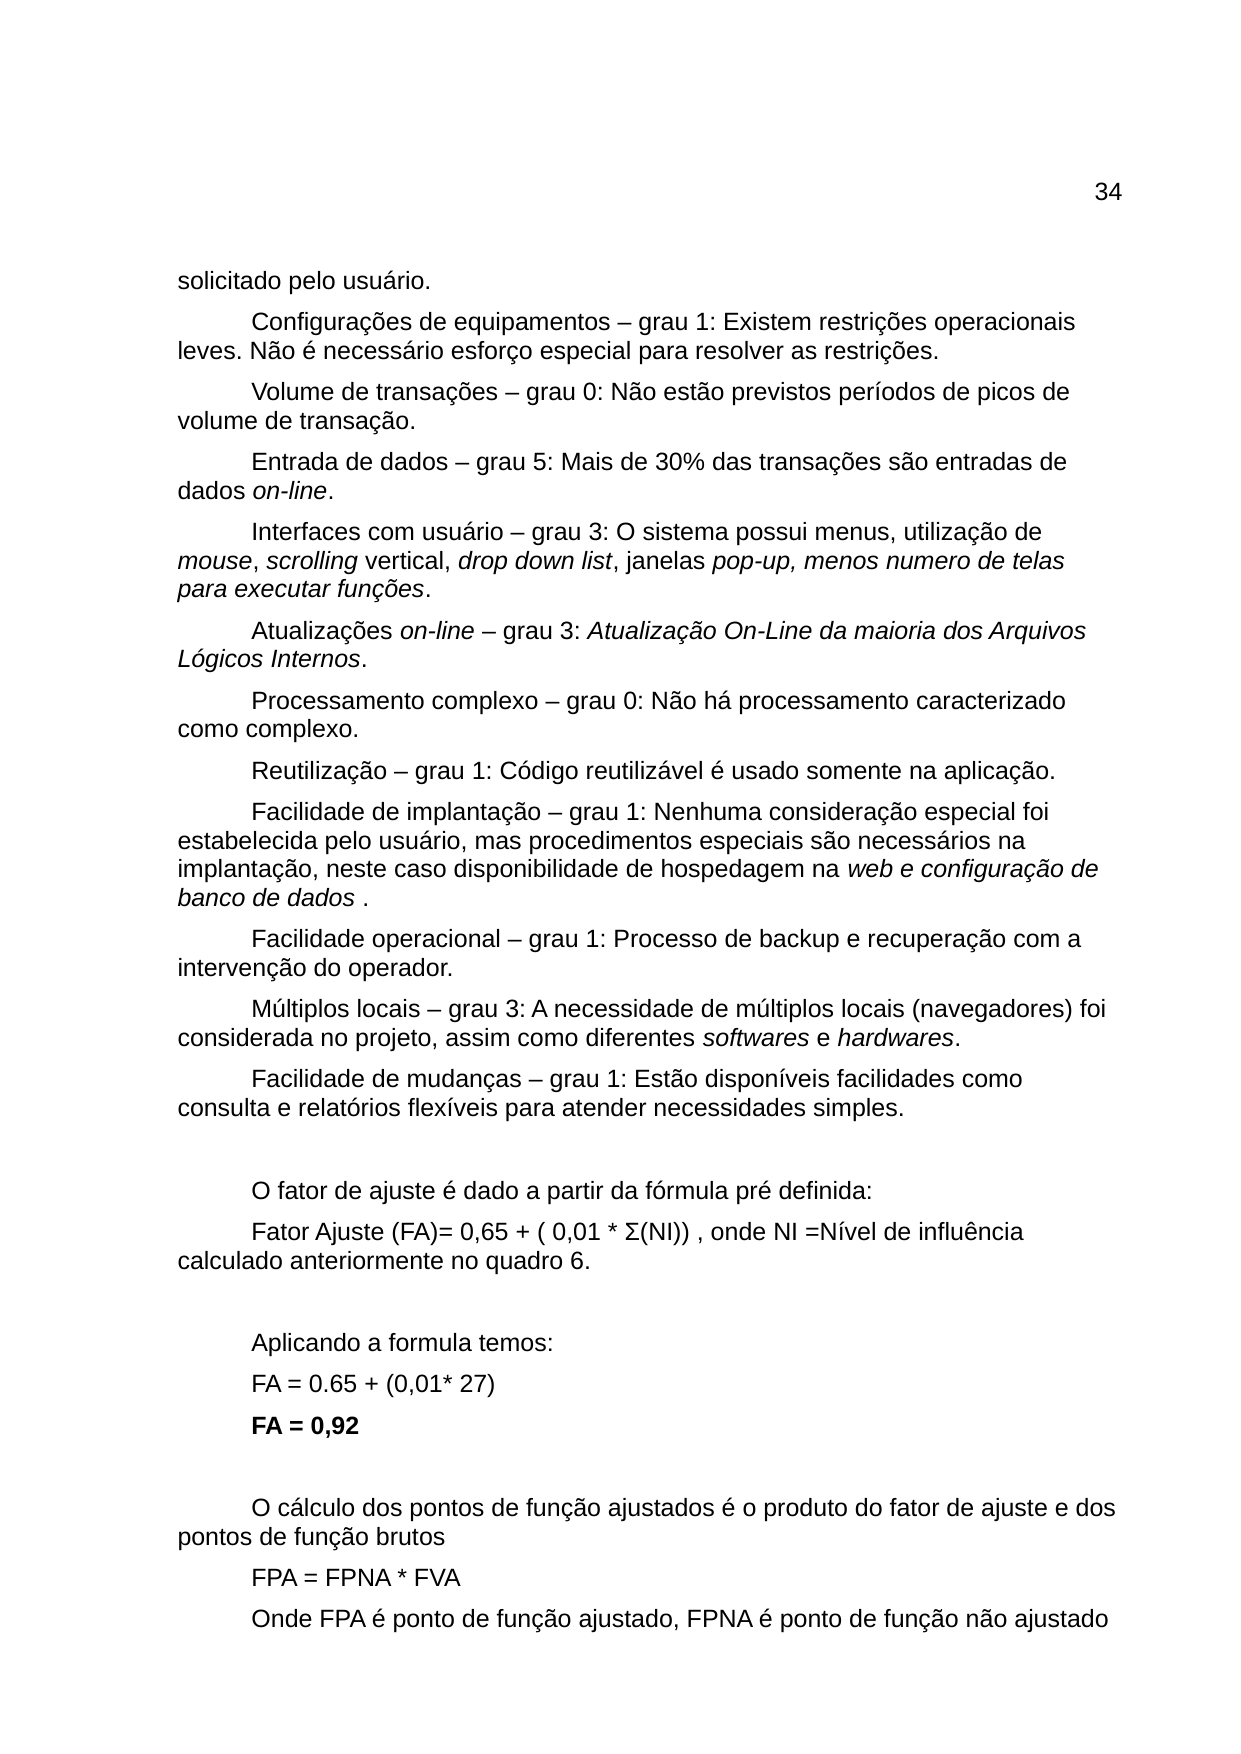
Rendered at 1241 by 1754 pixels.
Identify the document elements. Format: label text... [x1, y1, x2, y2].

text Entrada de dados – grau 5: Mais de 30% das transações são entradas de dados on-line. [177, 447, 1122, 504]
text FPA = FPNA * FVA [177, 1563, 1122, 1592]
text Fator Ajuste (FA)= 0,65 + ( 0,01 * Σ(NI)) , onde NI =Nível de influência calculado anteriormente no quadro 6. [177, 1217, 1122, 1274]
text O fator de ajuste é dado a partir da fórmula pré definida: [177, 1176, 1122, 1204]
text FA = 0,92 [177, 1411, 1122, 1439]
text Facilidade de mudanças – grau 1: Estão disponíveis facilidades como consulta e relatórios flexíveis para atender necessidades simples. [177, 1064, 1122, 1122]
text Configurações de equipamentos – grau 1: Existem restrições operacionais leves. Não é necessário esforço especial para resolver as restrições. [177, 307, 1122, 364]
text Processamento complexo – grau 0: Não há processamento caracterizado como complexo. [177, 686, 1122, 743]
text Facilidade de implantação – grau 1: Nenhuma consideração especial foi estabelecida pelo usuário, mas procedimentos especiais são necessários na implantação, neste caso disponibilidade de hospedagem na web e configuração de banco de dados . [177, 797, 1122, 912]
text Atualizações on-line – grau 3: Atualização On-Line da maioria dos Arquivos Lógicos Internos. [177, 616, 1122, 673]
text Múltiplos locais – grau 3: A necessidade de múltiplos locais (navegadores) foi considerada no projeto, assim como diferentes softwares e hardwares. [177, 994, 1122, 1052]
text Aplicando a formula temos: [177, 1328, 1122, 1357]
text Reutilização – grau 1: Código reutilizável é usado somente na aplicação. [177, 756, 1122, 784]
text O cálculo dos pontos de função ajustados é o produto do fator de ajuste e dos pontos de função brutos [177, 1493, 1122, 1551]
text Onde FPA é ponto de função ajustado, FPNA é ponto de função não ajustado [177, 1604, 1122, 1633]
text Interfaces com usuário – grau 3: O sistema possui menus, utilização de mouse, scrolling vertical, drop down list, janelas pop-up, menos numero de telas para executar funções. [177, 517, 1122, 603]
text FA = 0.65 + (0,01* 27) [177, 1369, 1122, 1398]
text solicitado pelo usuário. [177, 266, 1122, 294]
text Facilidade operacional – grau 1: Processo de backup e recuperação com a intervenção do operador. [177, 924, 1122, 982]
text Volume de transações – grau 0: Não estão previstos períodos de picos de volume de transação. [177, 377, 1122, 434]
